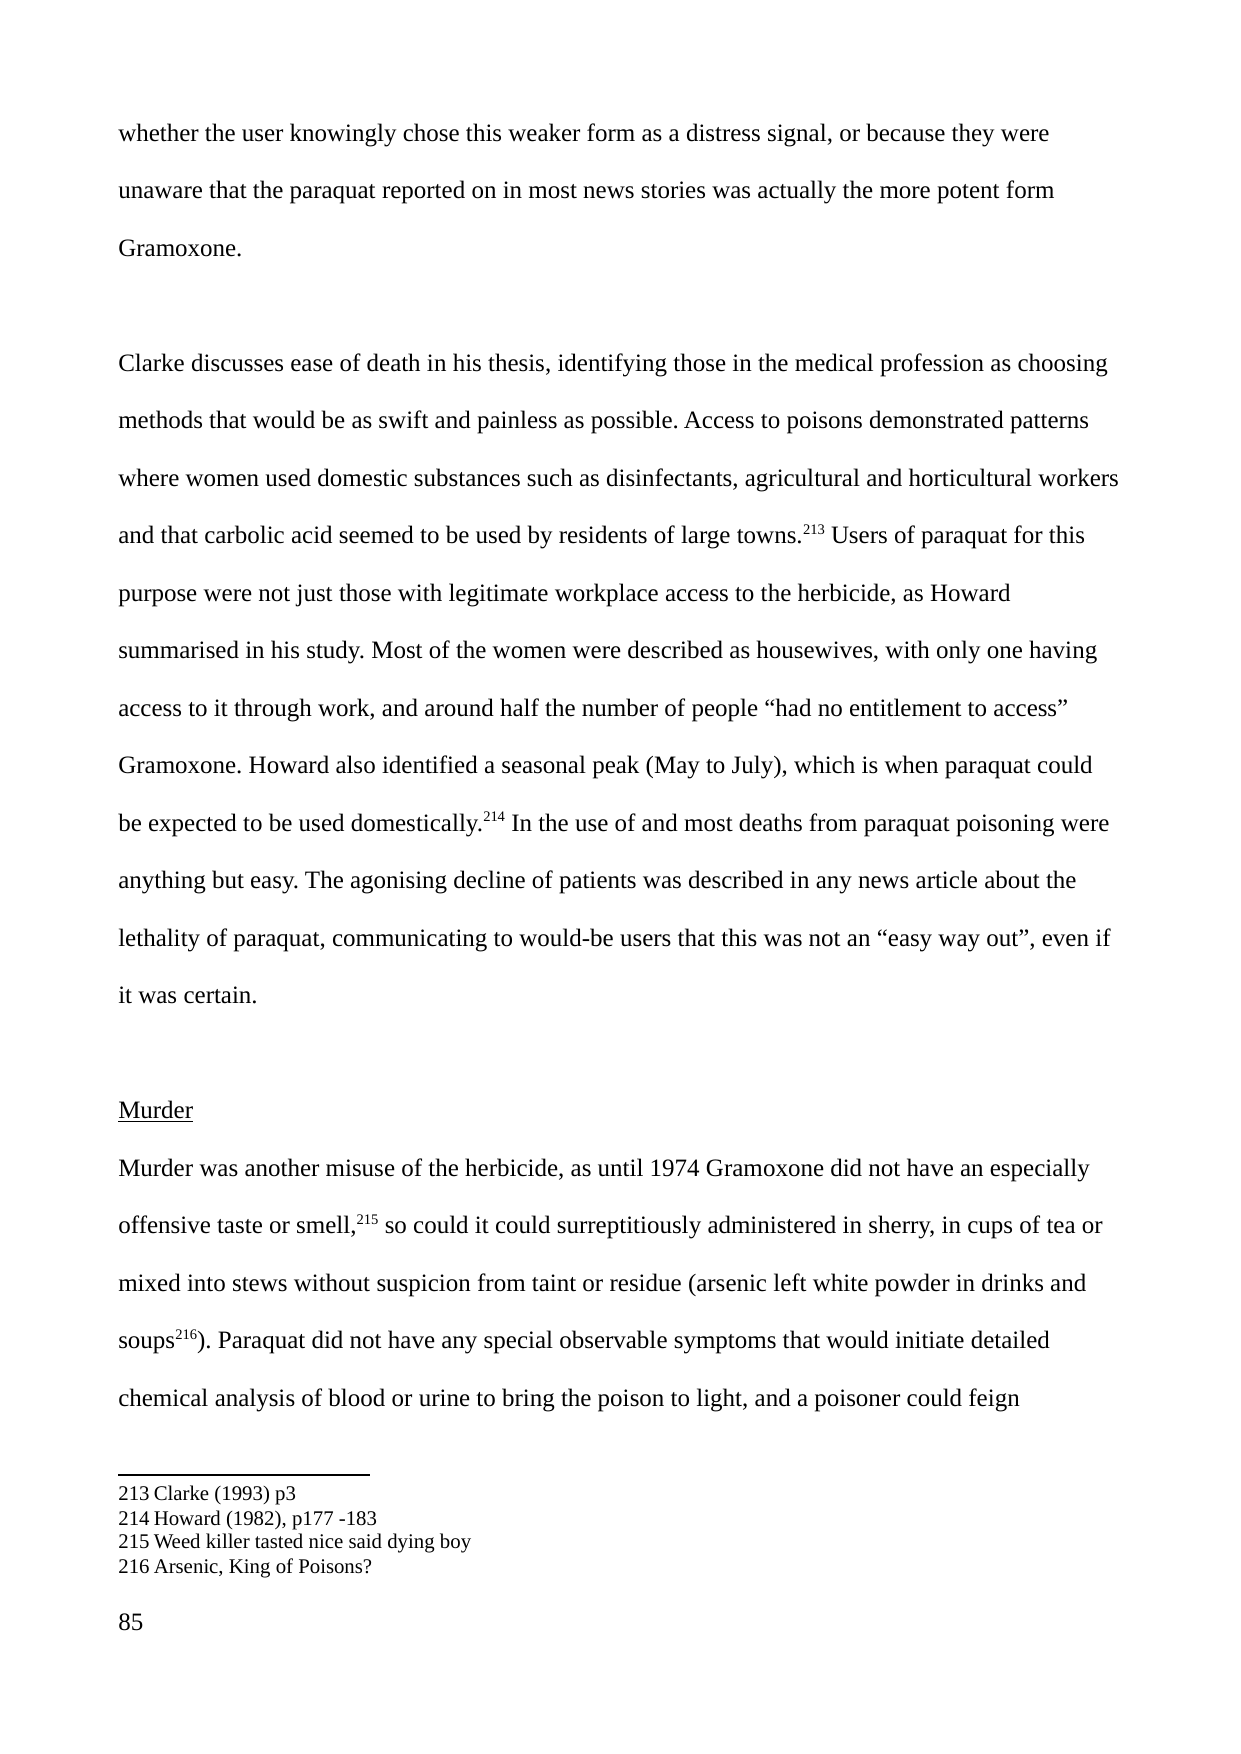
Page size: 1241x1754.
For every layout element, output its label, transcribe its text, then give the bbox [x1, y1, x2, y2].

text Clarke discusses ease of death in his thesis, identifying those in the medical profession as choosing methods that would be as swift and painless as possible. Access to poisons demonstrated patterns where women used domestic substances such as disinfectants, agricultural and horticultural workers and that carbolic acid seemed to be used by residents of large towns. Users of paraquat for this purpose were not just those with legitimate workplace access to the herbicide, as Howard summarised in his study. Most of the women were described as housewives, with only one having access to it through work, and around half the number of people “had no entitlement to access” Gramoxone. Howard also identified a seasonal peak (May to July), which is when paraquat could be expected to be used domestically. In the use of and most deaths from paraquat poisoning were anything but easy. The agonising decline of patients was described in any news article about the lethality of paraquat, communicating to would-be users that this was not an “easy way out”, even if it was certain. [118, 348, 1122, 1009]
text Arsenic, King of Poisons? [118, 1553, 1122, 1578]
text Murder was another misuse of the herbicide, as until 1974 Gramoxone did not have an especially offensive taste or smell, so could it could surreptitiously administered in sherry, in cups of tea or mixed into stews without suspicion from taint or residue (arsenic left white powder in drinks and soups). Paraquat did not have any special observable symptoms that would initiate detailed chemical analysis of blood or urine to bring the poison to light, and a poisoner could feign [118, 1153, 1122, 1412]
text Weed killer tasted nice said dying boy [118, 1529, 1122, 1553]
text Howard (1982), p177 -183 [118, 1505, 1122, 1529]
text Murder [118, 1096, 1122, 1124]
text Clarke (1993) p3 [118, 1481, 1122, 1505]
text whether the user knowingly chose this weaker form as a distress signal, or because they were unaware that the paraquat reported on in most news stories was actually the more potent form Gramoxone. [118, 118, 1122, 262]
